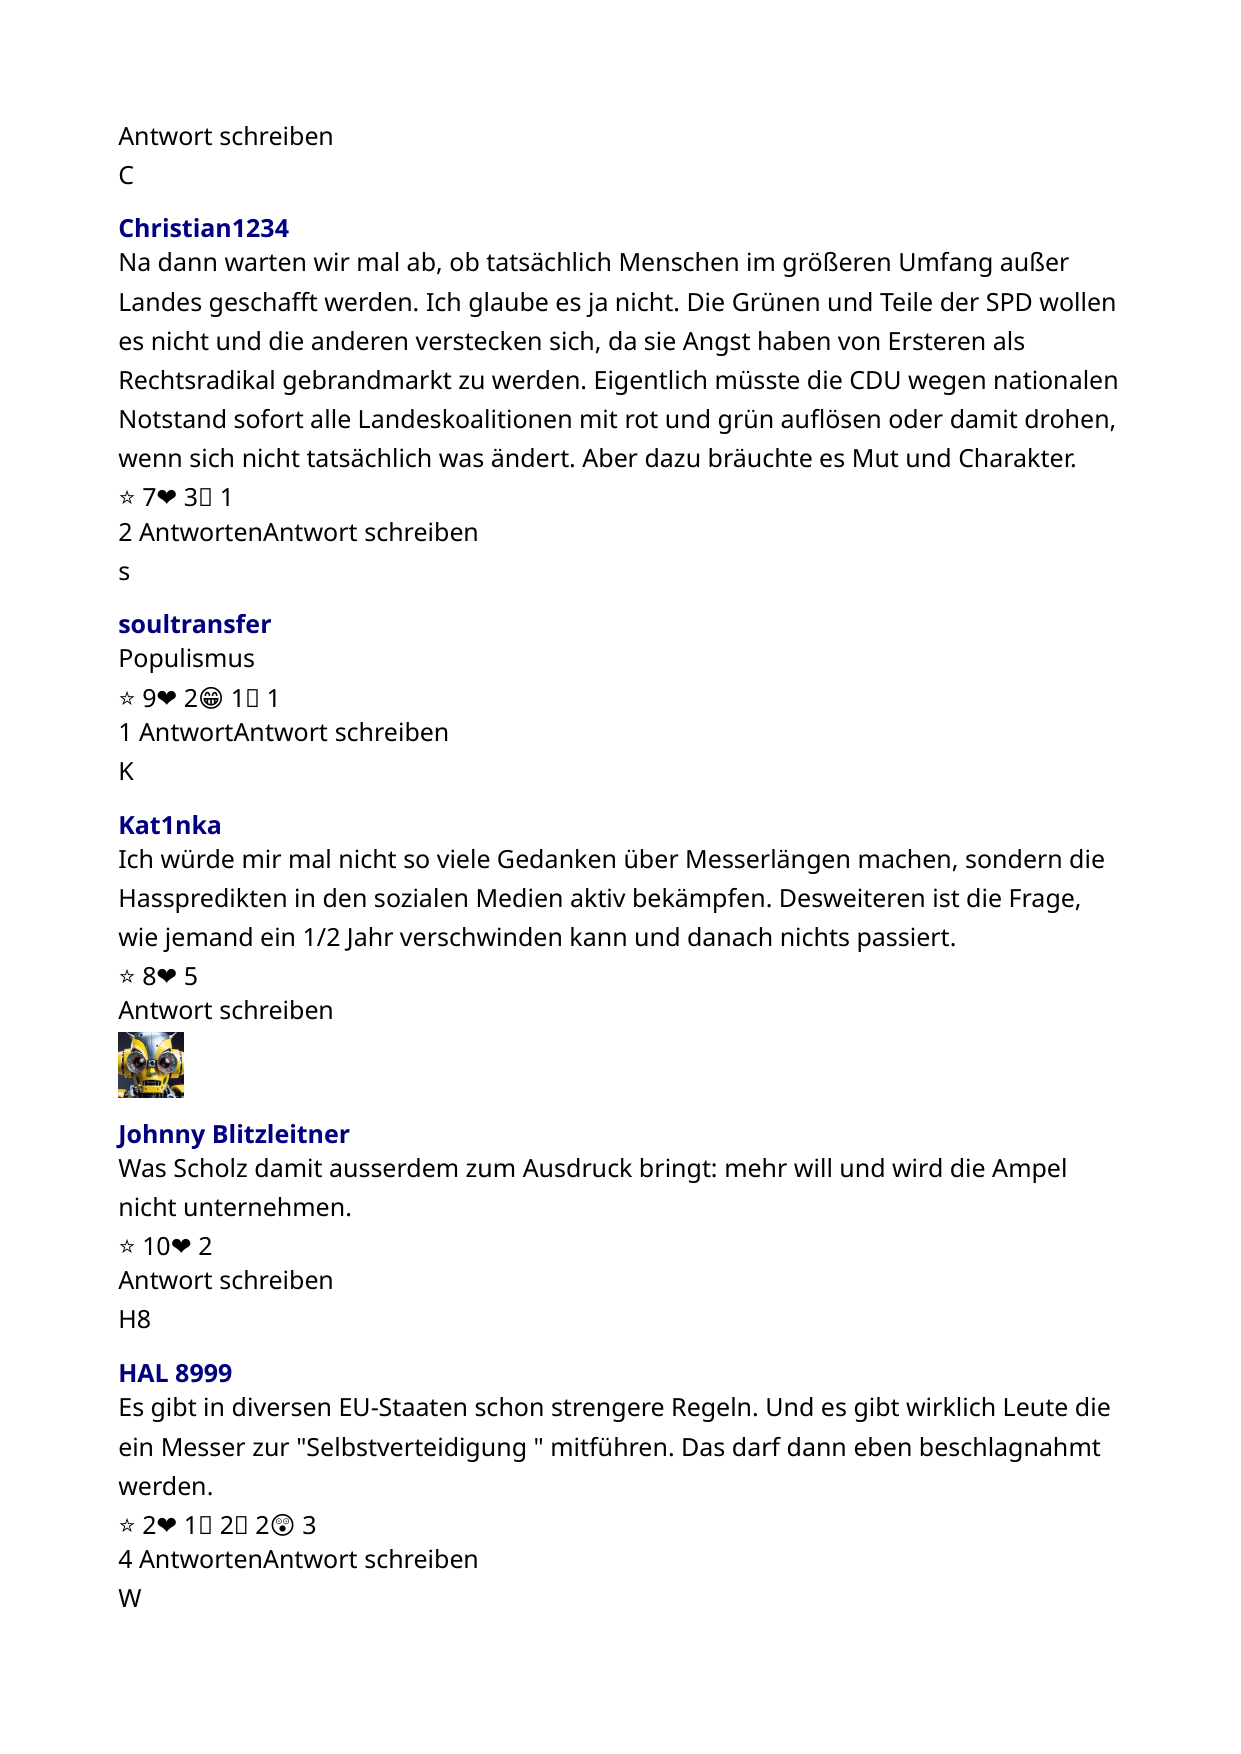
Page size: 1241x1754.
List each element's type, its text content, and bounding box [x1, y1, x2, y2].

text ⭐️ 2❤️ 1🙁 2🤨 2😲 3 [118, 1507, 1122, 1542]
text 4 AntwortenAntwort schreiben [118, 1542, 1122, 1576]
text ⭐️ 7❤️ 3🙁 1 [118, 480, 1122, 514]
text Es gibt in diversen EU-Staaten schon strengere Regeln. Und es gibt wirklich Leute die ein Messer zur "Selbstverteidigung " mitführen. Das darf dann eben beschlagnahmt werden. [118, 1390, 1122, 1502]
text Ich würde mir mal nicht so viele Gedanken über Messerlängen machen, sondern die Hasspredikten in den sozialen Medien aktiv bekämpfen. Desweiteren ist die Frage, wie jemand ein 1/2 Jahr verschwinden kann und danach nichts passiert. [118, 841, 1122, 954]
subtitle HAL 8999 [118, 1356, 1122, 1390]
text ⭐️ 8❤️ 5 [118, 959, 1122, 993]
picture [118, 1032, 184, 1098]
subtitle Johnny Blitzleitner [118, 1117, 1122, 1151]
subtitle Christian1234 [118, 211, 1122, 245]
text K [118, 753, 1122, 788]
text Antwort schreiben [118, 118, 1122, 152]
text ⭐️ 10❤️ 2 [118, 1229, 1122, 1263]
subtitle Kat1nka [118, 807, 1122, 841]
text Na dann warten wir mal ab, ob tatsächlich Menschen im größeren Umfang außer Landes geschafft werden. Ich glaube es ja nicht. Die Grünen und Teile der SPD wollen es nicht und die anderen verstecken sich, da sie Angst haben von Ersteren als Rechtsradikal gebrandmarkt zu werden. Eigentlich müsste die CDU wegen nationalen Notstand sofort alle Landeskoalitionen mit rot und grün auflösen oder damit drohen, wenn sich nicht tatsächlich was ändert. Aber dazu bräuchte es Mut und Charakter. [118, 245, 1122, 475]
text 1 AntwortAntwort schreiben [118, 714, 1122, 748]
subtitle soultransfer [118, 607, 1122, 641]
text s [118, 553, 1122, 587]
text C [118, 157, 1122, 191]
text Antwort schreiben [118, 1263, 1122, 1297]
text H8 [118, 1302, 1122, 1336]
text 2 AntwortenAntwort schreiben [118, 514, 1122, 548]
text ⭐️ 9❤️ 2😁 1🤨 1 [118, 680, 1122, 714]
text Populismus [118, 641, 1122, 675]
text W [118, 1581, 1122, 1615]
text Was Scholz damit ausserdem zum Ausdruck bringt: mehr will und wird die Ampel nicht unternehmen. [118, 1151, 1122, 1224]
text Antwort schreiben [118, 993, 1122, 1027]
